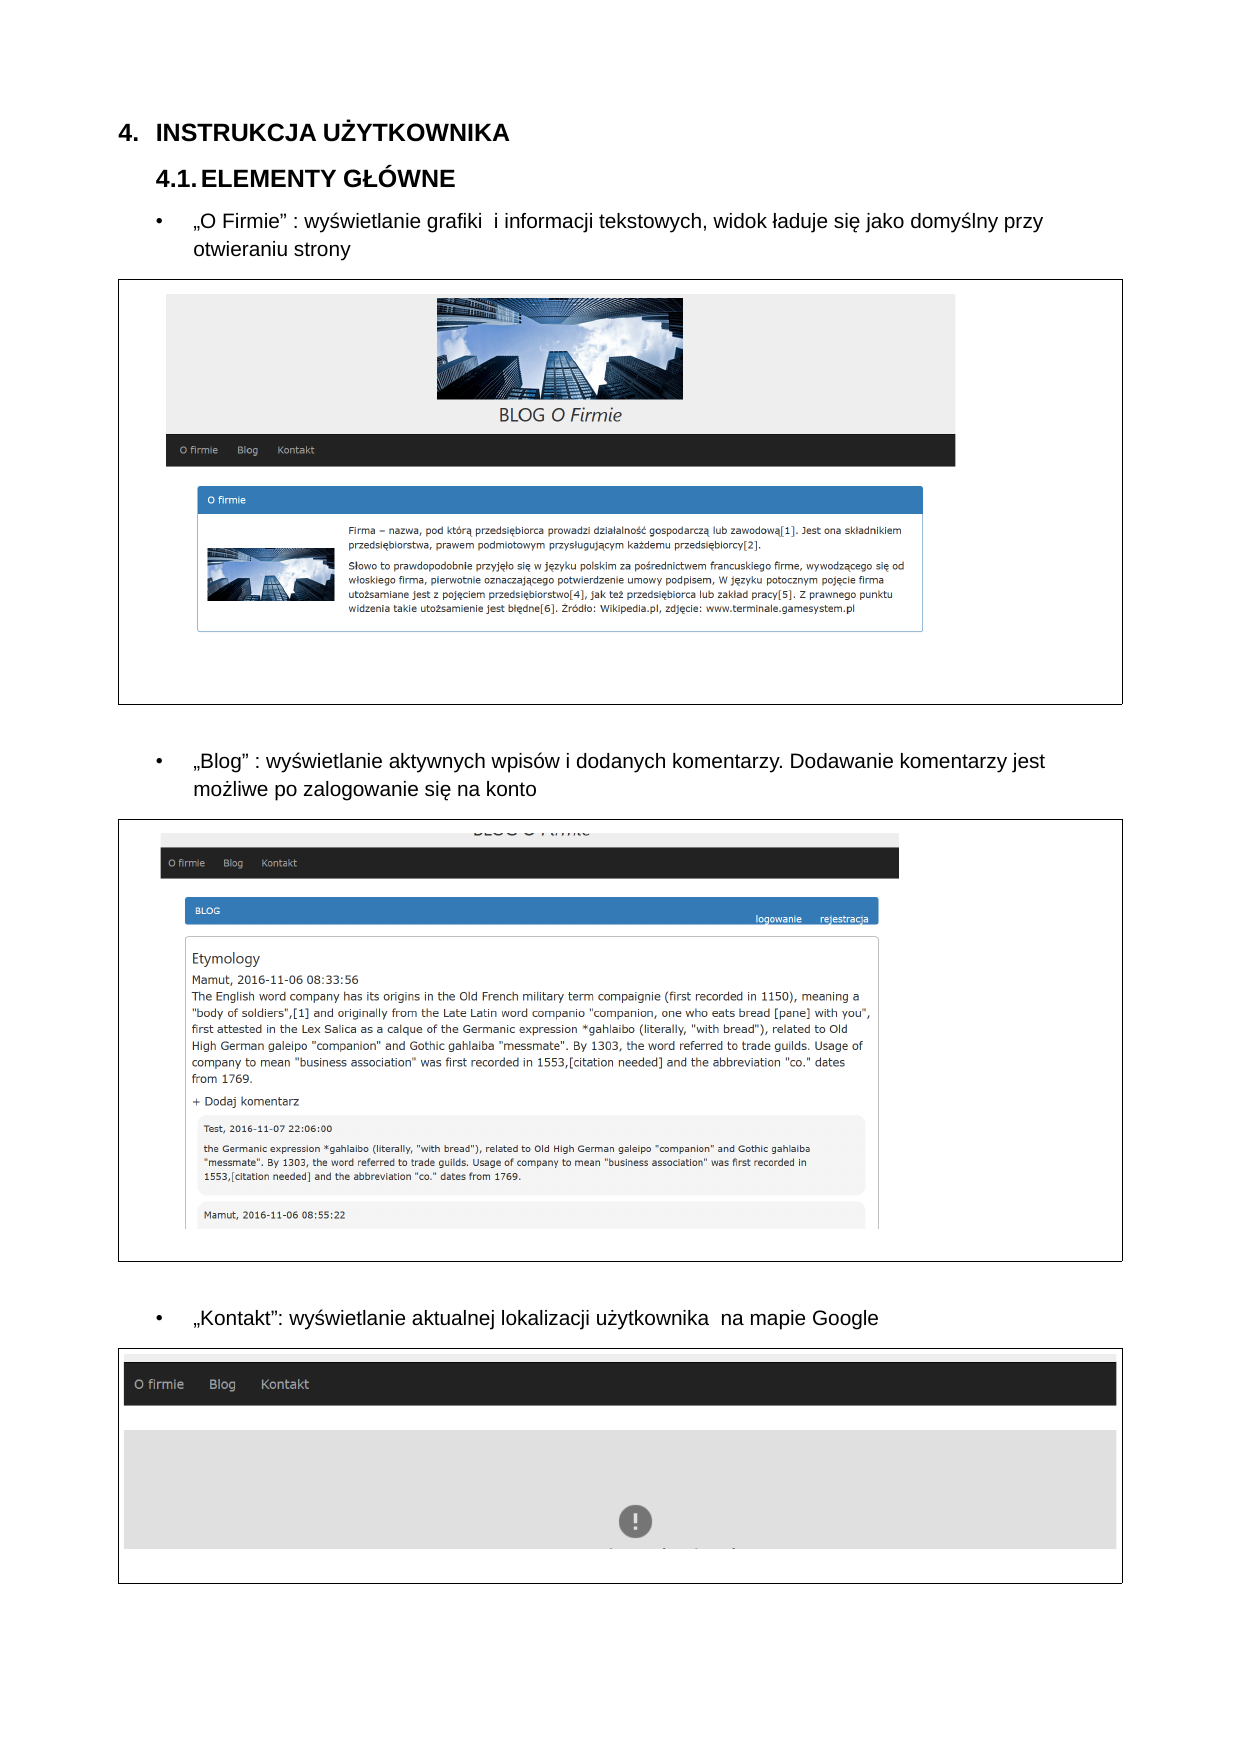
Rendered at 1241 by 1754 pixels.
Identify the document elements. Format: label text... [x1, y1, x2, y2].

picture [166, 294, 956, 643]
picture [123, 1354, 1117, 1549]
list „O Firmie” : wyświetlanie grafiki i informacji tekstowych, widok ładuje się jako domyślny przy otwieraniu strony [156, 209, 1122, 261]
table_header [119, 1349, 1122, 1583]
list Elementy GŁÓWNE [156, 164, 1122, 192]
table_header [119, 280, 1122, 704]
picture [160, 833, 899, 1229]
list „Kontakt”: wyświetlanie aktualnej lokalizacji użytkownika na mapie Google [156, 1306, 1122, 1330]
table_header [119, 820, 1122, 1261]
list „Blog” : wyświetlanie aktywnych wpisów i dodanych komentarzy. Dodawanie komentarzy jest możliwe po zalogowanie się na konto [156, 749, 1122, 800]
list Instrukcja użytkownika [118, 118, 1122, 147]
